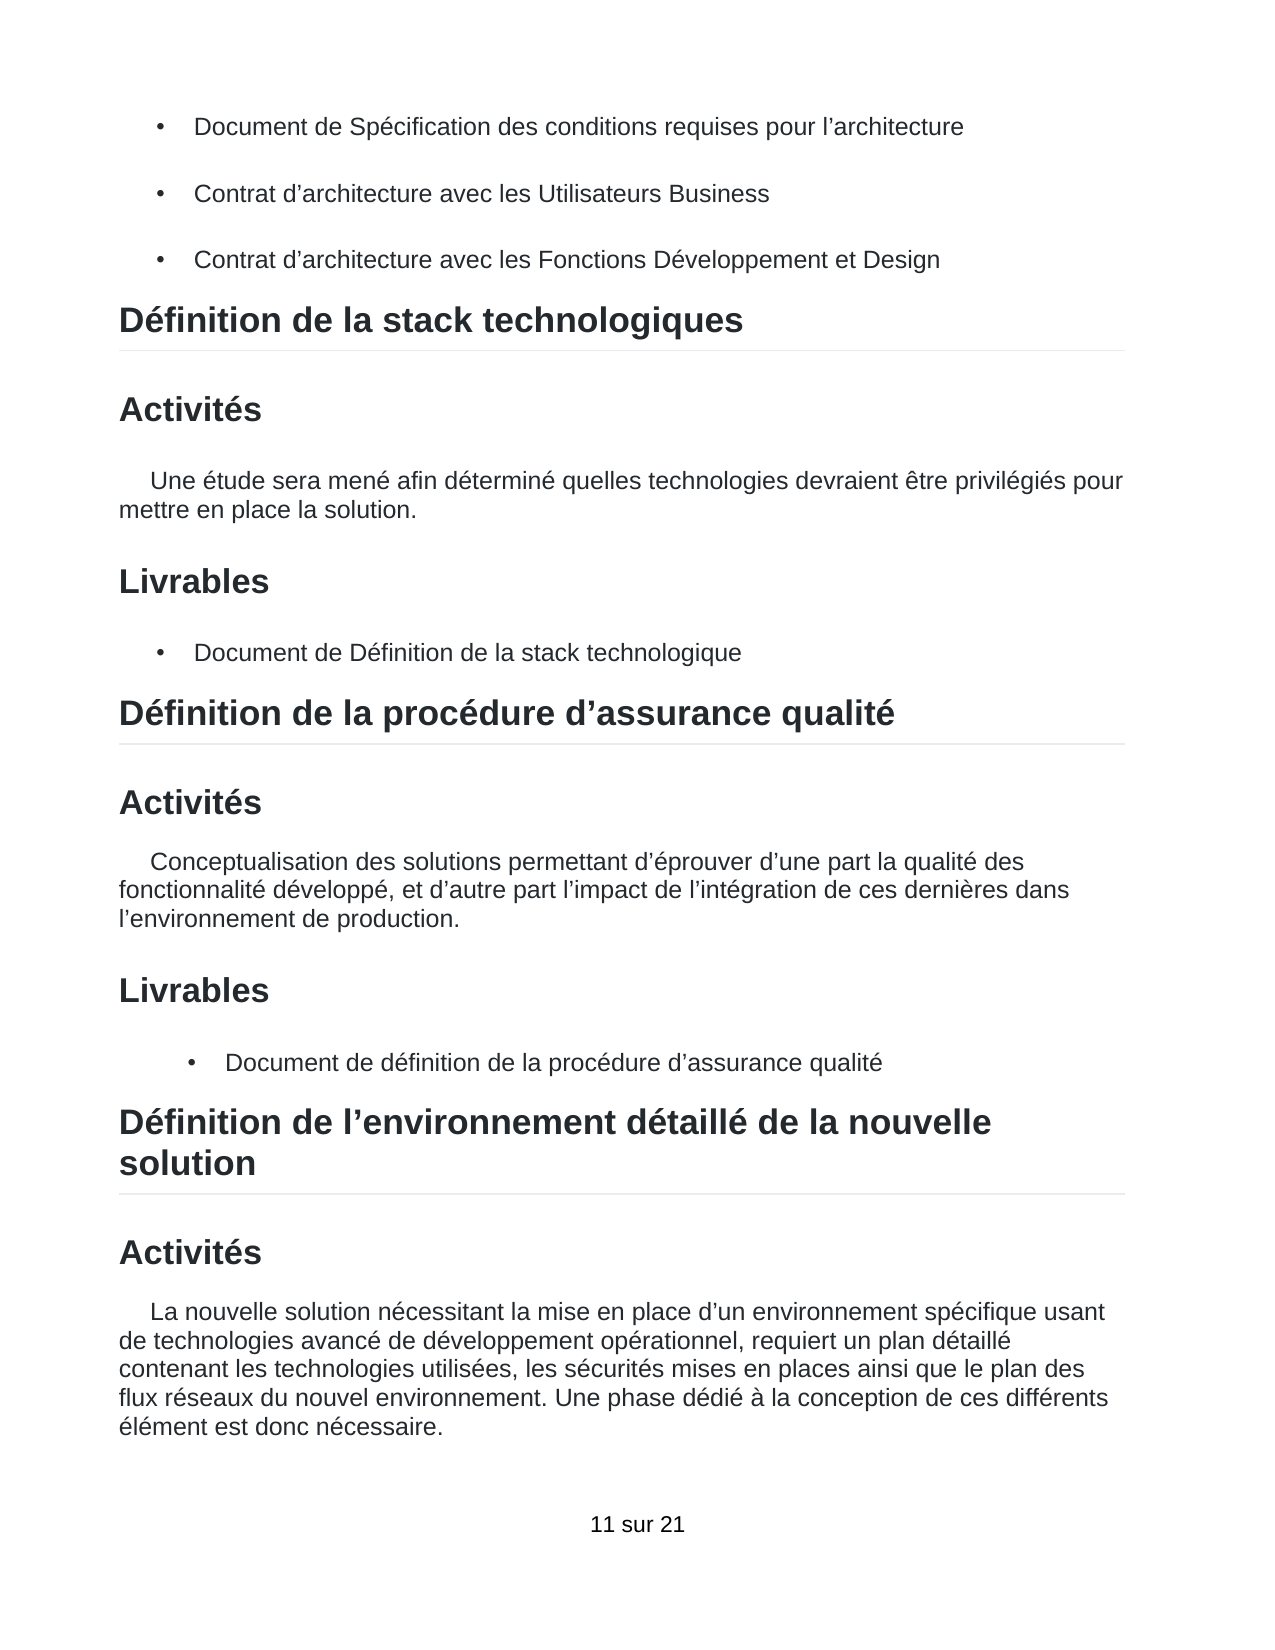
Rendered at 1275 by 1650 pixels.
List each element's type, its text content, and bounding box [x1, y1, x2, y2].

subtitle Activités [119, 1232, 1125, 1272]
subtitle Document de Spécification des conditions requises pour l’architecture [156, 112, 1125, 141]
subtitle Livrables [119, 971, 1125, 1010]
text Une étude sera mené afin déterminé quelles technologies devraient être privilégiés pour mettre en place la solution. [119, 466, 1125, 523]
text La nouvelle solution nécessitant la mise en place d’un environnement spécifique usant de technologies avancé de développement opérationnel, requiert un plan détaillé contenant les technologies utilisées, les sécurités mises en places ainsi que le plan des flux réseaux du nouvel environnement. Une phase dédié à la conception de ces différents élément est donc nécessaire. [119, 1297, 1125, 1441]
subtitle Activités [119, 389, 1125, 428]
subtitle Activités [119, 782, 1125, 822]
list Contrat d’architecture avec les Fonctions Développement et Design [156, 245, 1125, 274]
subtitle Document de Définition de la stack technologique [156, 638, 1125, 667]
text Définition de la stack technologiques [119, 299, 1125, 350]
text Conceptualisation des solutions permettant d’éprouver d’une part la qualité des fonctionnalité développé, et d’autre part l’impact de l’intégration de ces dernières dans l’environnement de production. [119, 847, 1125, 933]
list Contrat d’architecture avec les Utilisateurs Business [156, 178, 1125, 207]
subtitle Document de définition de la procédure d’assurance qualité [187, 1048, 1125, 1076]
list Définition de la procédure d’assurance qualité [119, 692, 1125, 743]
subtitle Livrables [119, 561, 1125, 601]
list Définition de l’environnement détaillé de la nouvelle solution [119, 1101, 1125, 1193]
